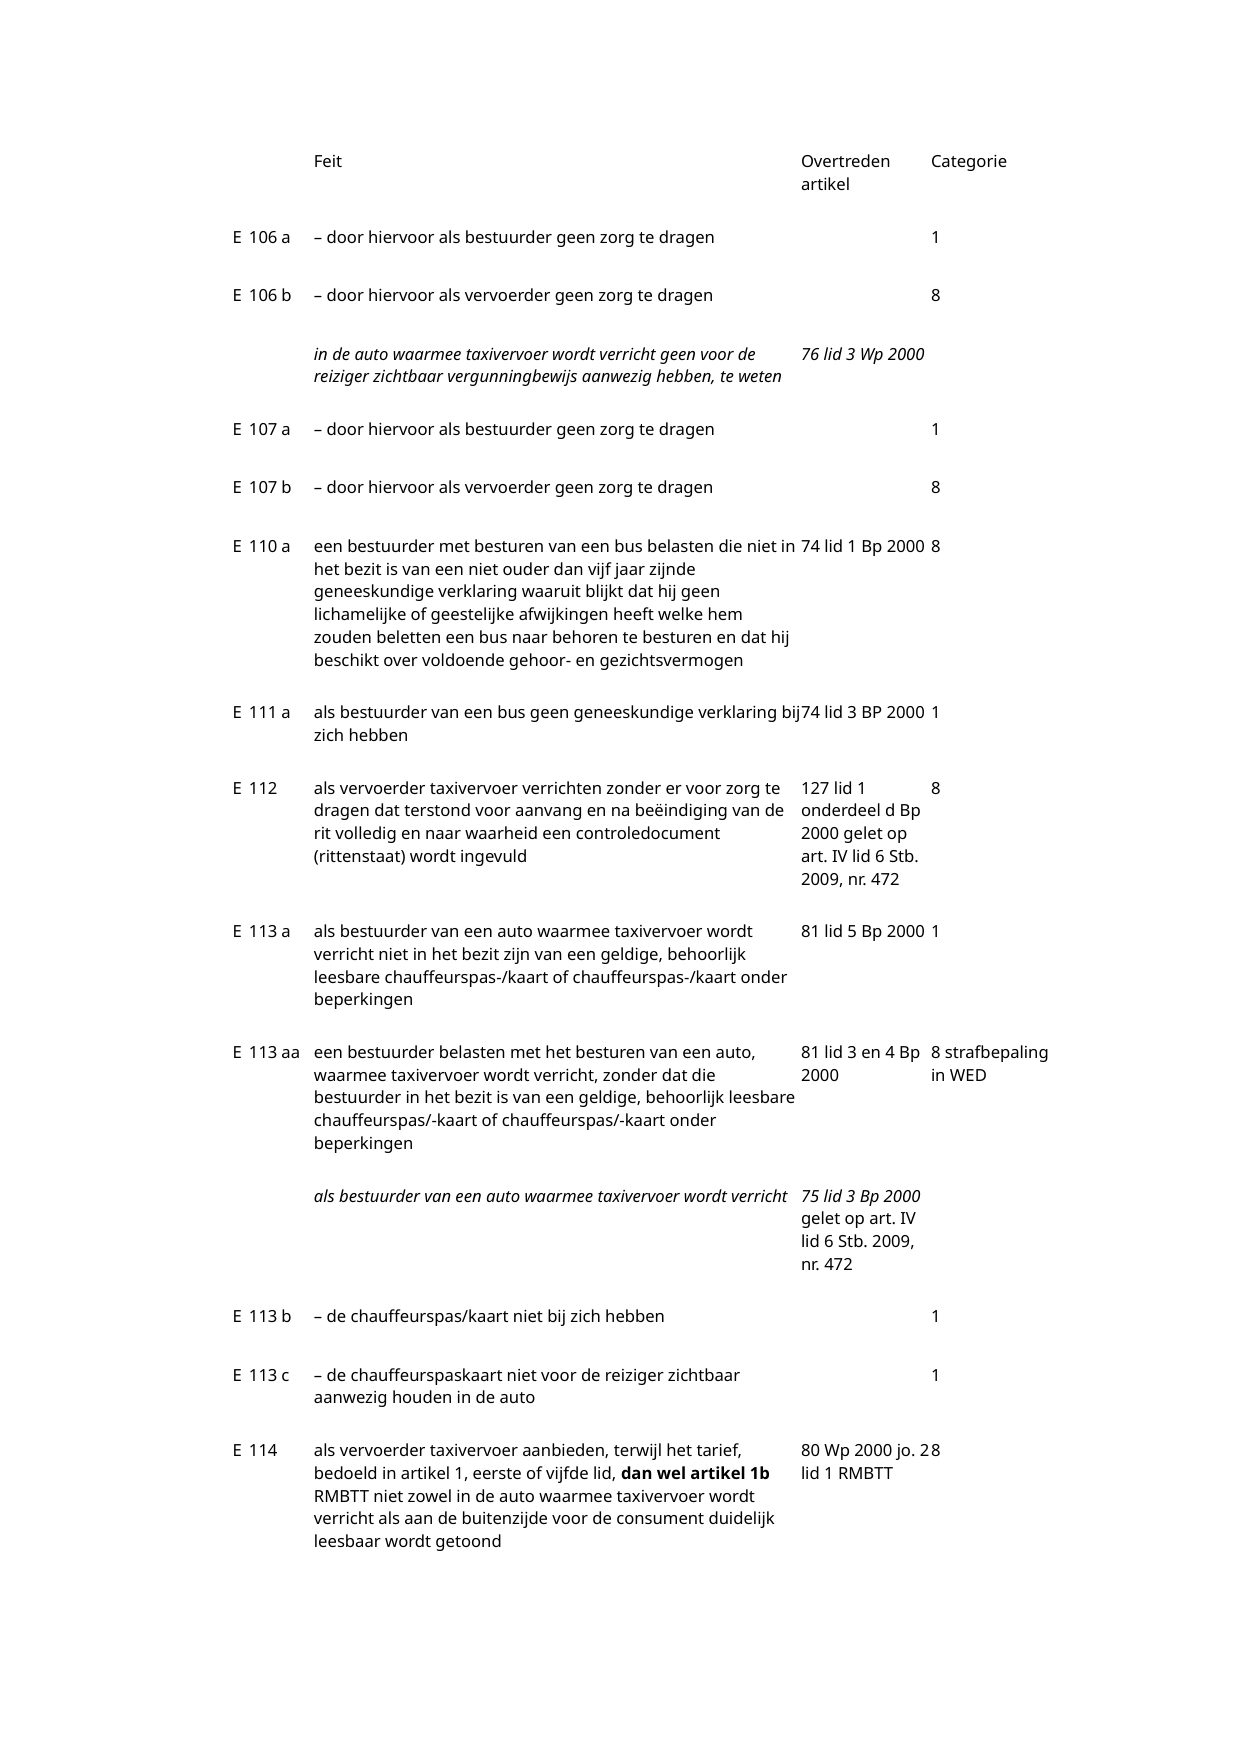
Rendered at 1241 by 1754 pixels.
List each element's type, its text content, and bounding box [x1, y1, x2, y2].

table_cell 107 [249, 418, 281, 476]
table_cell [249, 342, 281, 418]
table_cell een bestuurder met besturen van een bus belasten die niet in het bezit is van een niet ouder dan vijf jaar zijnde geneeskundige verklaring waaruit blijkt dat hij geen lichamelijke of geestelijke afwijkingen heeft welke hem zouden beletten een bus naar behoren te besturen en dat hij beschikt over voldoende gehoor- en gezichtsvermogen [314, 535, 801, 701]
table_cell a [281, 920, 314, 1041]
table_cell E [233, 1305, 249, 1363]
table_cell [801, 225, 931, 284]
table_cell E [233, 920, 249, 1041]
table_cell [931, 342, 1053, 418]
table_cell 111 [249, 701, 281, 776]
table_cell als bestuurder van een auto waarmee taxivervoer wordt verricht [314, 1184, 801, 1305]
table_cell E [233, 225, 249, 284]
table_cell 76 lid 3 Wp 2000 [801, 342, 931, 418]
table_cell in de auto waarmee taxivervoer wordt verricht geen voor de reiziger zichtbaar vergunningbewijs aanwezig hebben, te weten [314, 342, 801, 418]
table_cell [281, 776, 314, 920]
table_header [249, 150, 281, 225]
table_cell 1 [931, 418, 1053, 476]
table_cell 74 lid 3 BP 2000 [801, 701, 931, 776]
table_cell [931, 1184, 1053, 1305]
table_header [281, 150, 314, 225]
table_cell 113 [249, 1305, 281, 1363]
table_header Categorie [931, 150, 1053, 225]
table_cell 127 lid 1 onderdeel d Bp 2000 gelet op art. IV lid 6 Stb. 2009, nr. 472 [801, 776, 931, 920]
table_cell – door hiervoor als bestuurder geen zorg te dragen [314, 418, 801, 476]
table_cell – de chauffeurspaskaart niet voor de reiziger zichtbaar aanwezig houden in de auto [314, 1364, 801, 1439]
table_cell a [281, 225, 314, 284]
table_header [233, 150, 249, 225]
table_cell 113 [249, 1041, 281, 1184]
table_cell E [233, 418, 249, 476]
table_cell [801, 418, 931, 476]
table_header Overtreden artikel [801, 150, 931, 225]
table_cell [281, 1184, 314, 1305]
table_cell [801, 284, 931, 342]
table_cell E [233, 1364, 249, 1439]
table_cell 81 lid 5 Bp 2000 [801, 920, 931, 1041]
table_cell [281, 342, 314, 418]
table_cell 74 lid 1 Bp 2000 [801, 535, 931, 701]
table_cell als bestuurder van een auto waarmee taxivervoer wordt verricht niet in het bezit zijn van een geldige, behoorlijk leesbare chauffeurspas-/kaart of chauffeurspas-/kaart onder beperkingen [314, 920, 801, 1041]
table_cell 1 [931, 225, 1053, 284]
table_cell – door hiervoor als bestuurder geen zorg te dragen [314, 225, 801, 284]
table_cell c [281, 1364, 314, 1439]
table_cell 80 Wp 2000 jo. 2 lid 1 RMBTT [801, 1439, 931, 1582]
table_cell 8 strafbepaling in WED [931, 1041, 1053, 1184]
table_cell E [233, 776, 249, 920]
table_header Feit [314, 150, 801, 225]
table_cell 8 [931, 535, 1053, 701]
table_cell – door hiervoor als vervoerder geen zorg te dragen [314, 284, 801, 342]
table_cell 114 [249, 1439, 281, 1582]
table_cell b [281, 476, 314, 534]
table_cell E [233, 1439, 249, 1582]
table_cell E [233, 535, 249, 701]
table_cell 8 [931, 776, 1053, 920]
table_cell [801, 1364, 931, 1439]
table_cell als vervoerder taxivervoer aanbieden, terwijl het tarief, bedoeld in artikel 1, eerste of vijfde lid, dan wel artikel 1b RMBTT niet zowel in de auto waarmee taxivervoer wordt verricht als aan de buitenzijde voor de consument duidelijk leesbaar wordt getoond [314, 1439, 801, 1582]
table_cell 81 lid 3 en 4 Bp 2000 [801, 1041, 931, 1184]
table_cell een bestuurder belasten met het besturen van een auto, waarmee taxivervoer wordt verricht, zonder dat die bestuurder in het bezit is van een geldige, behoorlijk leesbare chauffeurspas/-kaart of chauffeurspas/-kaart onder beperkingen [314, 1041, 801, 1184]
table_cell E [233, 284, 249, 342]
table_cell 106 [249, 284, 281, 342]
table_cell [801, 1305, 931, 1363]
table_cell E [233, 701, 249, 776]
table_cell – door hiervoor als vervoerder geen zorg te dragen [314, 476, 801, 534]
table_cell 1 [931, 1305, 1053, 1363]
table_cell [249, 1184, 281, 1305]
table_cell a [281, 701, 314, 776]
table_cell 1 [931, 701, 1053, 776]
table_cell E [233, 1041, 249, 1184]
table_cell 110 [249, 535, 281, 701]
table_cell [233, 342, 249, 418]
table_cell b [281, 1305, 314, 1363]
table_cell [233, 1184, 249, 1305]
table_cell E [233, 476, 249, 534]
table_cell 1 [931, 920, 1053, 1041]
table_cell 8 [931, 284, 1053, 342]
table_cell a [281, 418, 314, 476]
table_cell 113 [249, 1364, 281, 1439]
table_cell [801, 476, 931, 534]
table_cell 75 lid 3 Bp 2000 gelet op art. IV lid 6 Stb. 2009, nr. 472 [801, 1184, 931, 1305]
table_cell 1 [931, 1364, 1053, 1439]
table_cell 106 [249, 225, 281, 284]
table_cell 113 [249, 920, 281, 1041]
table_cell b [281, 284, 314, 342]
table_cell – de chauffeurspas/kaart niet bij zich hebben [314, 1305, 801, 1363]
table_cell 107 [249, 476, 281, 534]
table_cell als bestuurder van een bus geen geneeskundige verklaring bij zich hebben [314, 701, 801, 776]
table_cell 8 [931, 1439, 1053, 1582]
table_cell a [281, 535, 314, 701]
table_cell als vervoerder taxivervoer verrichten zonder er voor zorg te dragen dat terstond voor aanvang en na beëindiging van de rit volledig en naar waarheid een controledocument (rittenstaat) wordt ingevuld [314, 776, 801, 920]
table_cell [281, 1439, 314, 1582]
table_cell 8 [931, 476, 1053, 534]
table_cell aa [281, 1041, 314, 1184]
table_cell 112 [249, 776, 281, 920]
